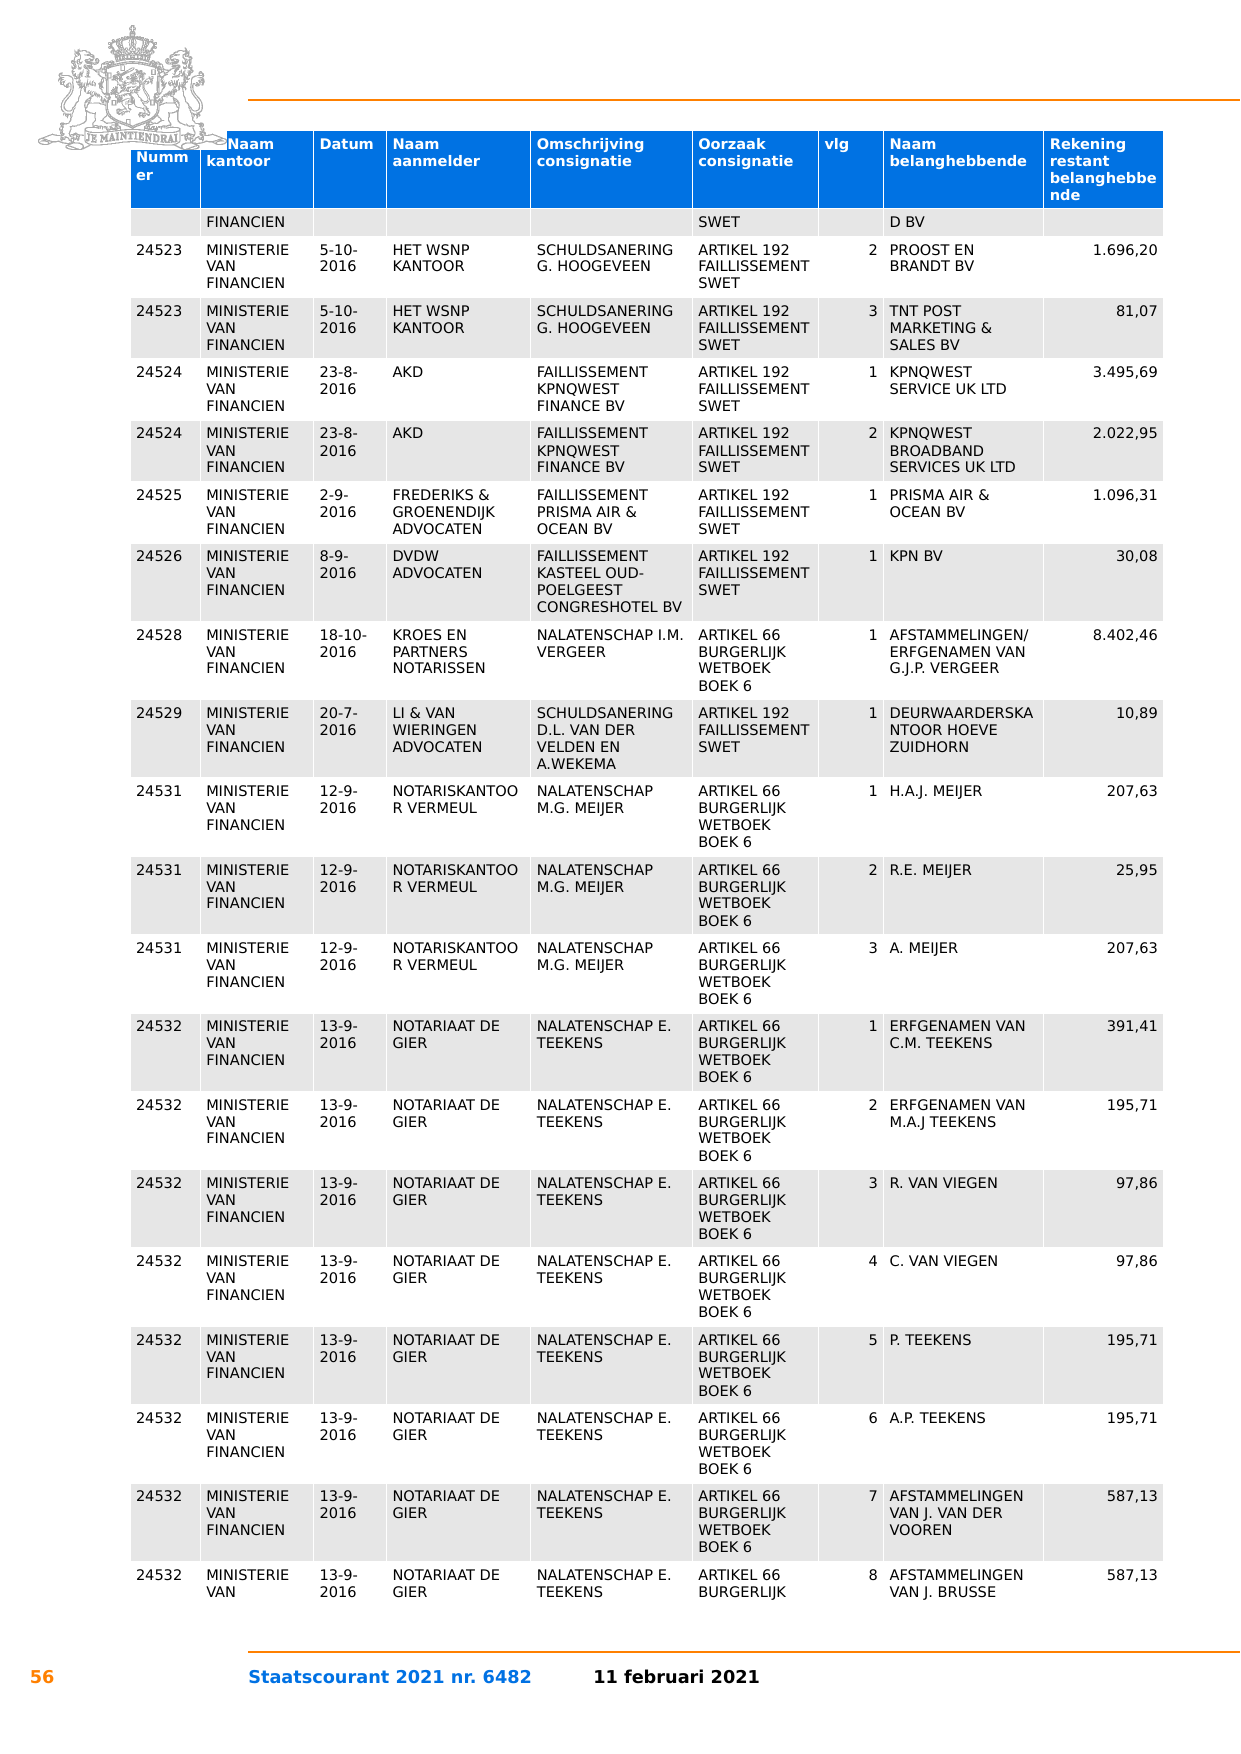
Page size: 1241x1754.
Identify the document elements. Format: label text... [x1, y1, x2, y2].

table_cell 24525 [131, 482, 200, 542]
table_cell 207,63 [1044, 935, 1163, 1012]
table_cell P. TEEKENS [884, 1327, 1043, 1404]
table_cell 2 [819, 1092, 883, 1169]
table_cell 97,86 [1044, 1249, 1163, 1326]
table_cell ARTIKEL 192 FAILLISSEMENTSWET [693, 482, 818, 542]
table_cell 81,07 [1044, 298, 1163, 358]
table_cell 195,71 [1044, 1092, 1163, 1169]
table_cell MINISTERIE VAN FINANCIEN [201, 544, 313, 621]
table_cell FREDERIKS & GROENENDIJK ADVOCATEN [387, 482, 530, 542]
table_cell 24529 [131, 700, 200, 777]
table_cell [1044, 209, 1163, 236]
table_cell ARTIKEL 66 BURGERLIJK WETBOEK BOEK 6 [693, 857, 818, 934]
table_cell 1 [819, 544, 883, 621]
table_cell NOTARIAAT DE GIER [387, 1092, 530, 1169]
table_header Oorzaak consignatie [693, 131, 818, 208]
table_cell 18-10-2016 [314, 622, 386, 699]
table_cell 1 [819, 482, 883, 542]
table_cell 24528 [131, 622, 200, 699]
table_cell AFSTAMMELINGEN VAN J. VAN DER VOOREN [884, 1484, 1043, 1561]
table_header Naam belanghebbende [884, 131, 1043, 208]
table_cell FAILLISSEMENT KASTEEL OUD-POELGEEST CONGRESHOTEL BV [531, 544, 692, 621]
table_cell 3.495,69 [1044, 359, 1163, 420]
table_cell MINISTERIE VAN FINANCIEN [201, 421, 313, 481]
table_cell C. VAN VIEGEN [884, 1249, 1043, 1326]
table_cell 24532 [131, 1484, 200, 1561]
table_cell 1.096,31 [1044, 482, 1163, 542]
table_cell MINISTERIE VAN FINANCIEN [201, 298, 313, 358]
table_cell 24531 [131, 779, 200, 856]
table_header Omschrijving consignatie [531, 131, 692, 208]
table_cell 1.696,20 [1044, 237, 1163, 297]
table_cell MINISTERIE VAN FINANCIEN [201, 482, 313, 542]
table_cell 13-9-2016 [314, 1327, 386, 1404]
table_header Rekening restant belanghebbende [1044, 131, 1163, 208]
table_cell 2-9-2016 [314, 482, 386, 542]
table_cell NALATENSCHAP E. TEEKENS [531, 1092, 692, 1169]
table_cell 13-9-2016 [314, 1484, 386, 1561]
table_cell NOTARISKANTOOR VERMEUL [387, 935, 530, 1012]
table_cell 195,71 [1044, 1327, 1163, 1404]
table_cell NOTARIAAT DE GIER [387, 1014, 530, 1091]
table_cell 23-8-2016 [314, 359, 386, 420]
table_cell ARTIKEL 192 FAILLISSEMENTSWET [693, 700, 818, 777]
table_cell 25,95 [1044, 857, 1163, 934]
table_cell KPNQWEST SERVICE UK LTD [884, 359, 1043, 420]
table_cell NOTARIAAT DE GIER [387, 1562, 530, 1605]
table_cell [531, 209, 692, 236]
table_cell LI & VAN WIERINGEN ADVOCATEN [387, 700, 530, 777]
table_cell SCHULDSANERING G. HOOGEVEEN [531, 237, 692, 297]
table_cell PROOST EN BRANDT BV [884, 237, 1043, 297]
table_cell SCHULDSANERING G. HOOGEVEEN [531, 298, 692, 358]
table_cell 24532 [131, 1092, 200, 1169]
table_cell 7 [819, 1484, 883, 1561]
table_cell 3 [819, 935, 883, 1012]
table_cell 12-9-2016 [314, 857, 386, 934]
table_cell NALATENSCHAP I.M. VERGEER [531, 622, 692, 699]
table_cell NALATENSCHAP M.G. MEIJER [531, 857, 692, 934]
table_cell ARTIKEL 66 BURGERLIJK WETBOEK BOEK 6 [693, 622, 818, 699]
table_cell SWET [693, 209, 818, 236]
table_cell MINISTERIE VAN FINANCIEN [201, 1405, 313, 1482]
table_cell 24532 [131, 1014, 200, 1091]
table_cell FAILLISSEMENT PRISMA AIR & OCEAN BV [531, 482, 692, 542]
table_cell 13-9-2016 [314, 1249, 386, 1326]
table_cell 24526 [131, 544, 200, 621]
table_cell NOTARISKANTOOR VERMEUL [387, 779, 530, 856]
table_cell 587,13 [1044, 1562, 1163, 1605]
table_cell 6 [819, 1405, 883, 1482]
table_cell 2.022,95 [1044, 421, 1163, 481]
table_cell MINISTERIE VAN FINANCIEN [201, 1170, 313, 1247]
table_cell 8.402,46 [1044, 622, 1163, 699]
table_cell NOTARIAAT DE GIER [387, 1405, 530, 1482]
table_cell ARTIKEL 66 BURGERLIJK WETBOEK BOEK 6 [693, 1327, 818, 1404]
table_cell MINISTERIE VAN FINANCIEN [201, 237, 313, 297]
table_cell 24532 [131, 1562, 200, 1605]
table_cell 24532 [131, 1327, 200, 1404]
table_cell 24532 [131, 1170, 200, 1247]
table_cell 24524 [131, 359, 200, 420]
table_cell 12-9-2016 [314, 779, 386, 856]
table_cell 3 [819, 1170, 883, 1247]
table_cell ARTIKEL 66 BURGERLIJK WETBOEK BOEK 6 [693, 935, 818, 1012]
table_cell 207,63 [1044, 779, 1163, 856]
table_cell MINISTERIE VAN FINANCIEN [201, 1327, 313, 1404]
table_cell 23-8-2016 [314, 421, 386, 481]
table_cell 8 [819, 1562, 883, 1605]
table_cell NALATENSCHAP M.G. MEIJER [531, 779, 692, 856]
table_cell KPN BV [884, 544, 1043, 621]
table_cell 2 [819, 237, 883, 297]
table_cell 24524 [131, 421, 200, 481]
table_cell MINISTERIE VAN [201, 1562, 313, 1605]
table_cell MINISTERIE VAN FINANCIEN [201, 779, 313, 856]
table_cell 24531 [131, 857, 200, 934]
table_cell AKD [387, 421, 530, 481]
table_cell ERFGENAMEN VAN M.A.J TEEKENS [884, 1092, 1043, 1169]
table_cell ARTIKEL 192 FAILLISSEMENTSWET [693, 237, 818, 297]
table_cell MINISTERIE VAN FINANCIEN [201, 359, 313, 420]
table_cell SCHULDSANERING D.L. VAN DER VELDEN EN A.WEKEMA [531, 700, 692, 777]
table_cell NALATENSCHAP E. TEEKENS [531, 1562, 692, 1605]
table_cell 24523 [131, 237, 200, 297]
table_header Naam aanmelder [387, 131, 530, 208]
table_cell A.P. TEEKENS [884, 1405, 1043, 1482]
table_cell H.A.J. MEIJER [884, 779, 1043, 856]
table_cell [387, 209, 530, 236]
table_cell HET WSNP KANTOOR [387, 298, 530, 358]
table_cell 587,13 [1044, 1484, 1163, 1561]
table_cell 10,89 [1044, 700, 1163, 777]
table_cell PRISMA AIR & OCEAN BV [884, 482, 1043, 542]
table_cell KPNQWEST BROADBAND SERVICES UK LTD [884, 421, 1043, 481]
table_cell A. MEIJER [884, 935, 1043, 1012]
table_cell 3 [819, 298, 883, 358]
table_cell MINISTERIE VAN FINANCIEN [201, 1249, 313, 1326]
table_cell DEURWAARDERSKANTOOR HOEVE ZUIDHORN [884, 700, 1043, 777]
table_cell MINISTERIE VAN FINANCIEN [201, 1484, 313, 1561]
table_cell 24532 [131, 1405, 200, 1482]
table_header Naam kantoor [201, 131, 313, 208]
table_cell ARTIKEL 66 BURGERLIJK WETBOEK BOEK 6 [693, 779, 818, 856]
table_cell 5-10-2016 [314, 237, 386, 297]
table_cell FAILLISSEMENT KPNQWEST FINANCE BV [531, 421, 692, 481]
table_cell 5 [819, 1327, 883, 1404]
table_cell ARTIKEL 66 BURGERLIJK WETBOEK BOEK 6 [693, 1170, 818, 1247]
table_cell D BV [884, 209, 1043, 236]
table_cell ARTIKEL 66 BURGERLIJK WETBOEK BOEK 6 [693, 1484, 818, 1561]
table_cell 195,71 [1044, 1405, 1163, 1482]
table_cell 1 [819, 622, 883, 699]
table_cell NALATENSCHAP E. TEEKENS [531, 1249, 692, 1326]
table_cell FAILLISSEMENT KPNQWEST FINANCE BV [531, 359, 692, 420]
table_cell 1 [819, 1014, 883, 1091]
table_cell NOTARISKANTOOR VERMEUL [387, 857, 530, 934]
table_cell [314, 209, 386, 236]
table_cell MINISTERIE VAN FINANCIEN [201, 935, 313, 1012]
table_cell 97,86 [1044, 1170, 1163, 1247]
table_cell ARTIKEL 192 FAILLISSEMENTSWET [693, 298, 818, 358]
table_cell 24532 [131, 1249, 200, 1326]
table_cell ARTIKEL 66 BURGERLIJK WETBOEK BOEK 6 [693, 1092, 818, 1169]
table_cell MINISTERIE VAN FINANCIEN [201, 622, 313, 699]
table_cell 12-9-2016 [314, 935, 386, 1012]
table_cell 5-10-2016 [314, 298, 386, 358]
table_cell AFSTAMMELINGEN VAN J. BRUSSE [884, 1562, 1043, 1605]
table_cell R.E. MEIJER [884, 857, 1043, 934]
table_cell 30,08 [1044, 544, 1163, 621]
table_cell ARTIKEL 66 BURGERLIJK [693, 1562, 818, 1605]
table_cell 24523 [131, 298, 200, 358]
table_cell 13-9-2016 [314, 1405, 386, 1482]
table_cell 24531 [131, 935, 200, 1012]
table_cell 13-9-2016 [314, 1092, 386, 1169]
table_cell 1 [819, 359, 883, 420]
table_cell 13-9-2016 [314, 1170, 386, 1247]
table_cell 4 [819, 1249, 883, 1326]
table_cell 2 [819, 857, 883, 934]
table_cell MINISTERIE VAN FINANCIEN [201, 1014, 313, 1091]
table_cell [131, 209, 200, 236]
table_cell MINISTERIE VAN FINANCIEN [201, 1092, 313, 1169]
table_cell 8-9-2016 [314, 544, 386, 621]
table_cell 13-9-2016 [314, 1562, 386, 1605]
table_cell NALATENSCHAP E. TEEKENS [531, 1405, 692, 1482]
table_header Nummer [131, 150, 200, 208]
table_header Datum [314, 131, 386, 208]
table_cell 1 [819, 779, 883, 856]
table_header vlg [819, 131, 883, 208]
table_cell R. VAN VIEGEN [884, 1170, 1043, 1247]
table_cell NALATENSCHAP E. TEEKENS [531, 1014, 692, 1091]
table_cell MINISTERIE VAN FINANCIEN [201, 700, 313, 777]
table_cell NALATENSCHAP E. TEEKENS [531, 1170, 692, 1247]
table_cell ERFGENAMEN VAN C.M. TEEKENS [884, 1014, 1043, 1091]
table_cell 13-9-2016 [314, 1014, 386, 1091]
table_cell AKD [387, 359, 530, 420]
picture [38, 25, 227, 150]
table_cell FINANCIEN [201, 209, 313, 236]
table_cell DVDW ADVOCATEN [387, 544, 530, 621]
table_cell NOTARIAAT DE GIER [387, 1249, 530, 1326]
table_cell HET WSNP KANTOOR [387, 237, 530, 297]
table_cell 20-7-2016 [314, 700, 386, 777]
table_cell 2 [819, 421, 883, 481]
table_cell KROES EN PARTNERS NOTARISSEN [387, 622, 530, 699]
table_cell NALATENSCHAP E. TEEKENS [531, 1484, 692, 1561]
table_cell AFSTAMMELINGEN/ERFGENAMEN VAN G.J.P. VERGEER [884, 622, 1043, 699]
table_cell MINISTERIE VAN FINANCIEN [201, 857, 313, 934]
table_cell ARTIKEL 192 FAILLISSEMENTSWET [693, 359, 818, 420]
table_cell ARTIKEL 66 BURGERLIJK WETBOEK BOEK 6 [693, 1249, 818, 1326]
table_cell NALATENSCHAP E. TEEKENS [531, 1327, 692, 1404]
table_cell ARTIKEL 66 BURGERLIJK WETBOEK BOEK 6 [693, 1014, 818, 1091]
table_cell NOTARIAAT DE GIER [387, 1170, 530, 1247]
table_cell 1 [819, 700, 883, 777]
table_cell NOTARIAAT DE GIER [387, 1484, 530, 1561]
table_cell ARTIKEL 192 FAILLISSEMENTSWET [693, 544, 818, 621]
table_cell ARTIKEL 192 FAILLISSEMENTSWET [693, 421, 818, 481]
table_cell 391,41 [1044, 1014, 1163, 1091]
table_cell ARTIKEL 66 BURGERLIJK WETBOEK BOEK 6 [693, 1405, 818, 1482]
table_cell NALATENSCHAP M.G. MEIJER [531, 935, 692, 1012]
table_cell TNT POST MARKETING & SALES BV [884, 298, 1043, 358]
table_cell [819, 209, 883, 236]
table_cell NOTARIAAT DE GIER [387, 1327, 530, 1404]
